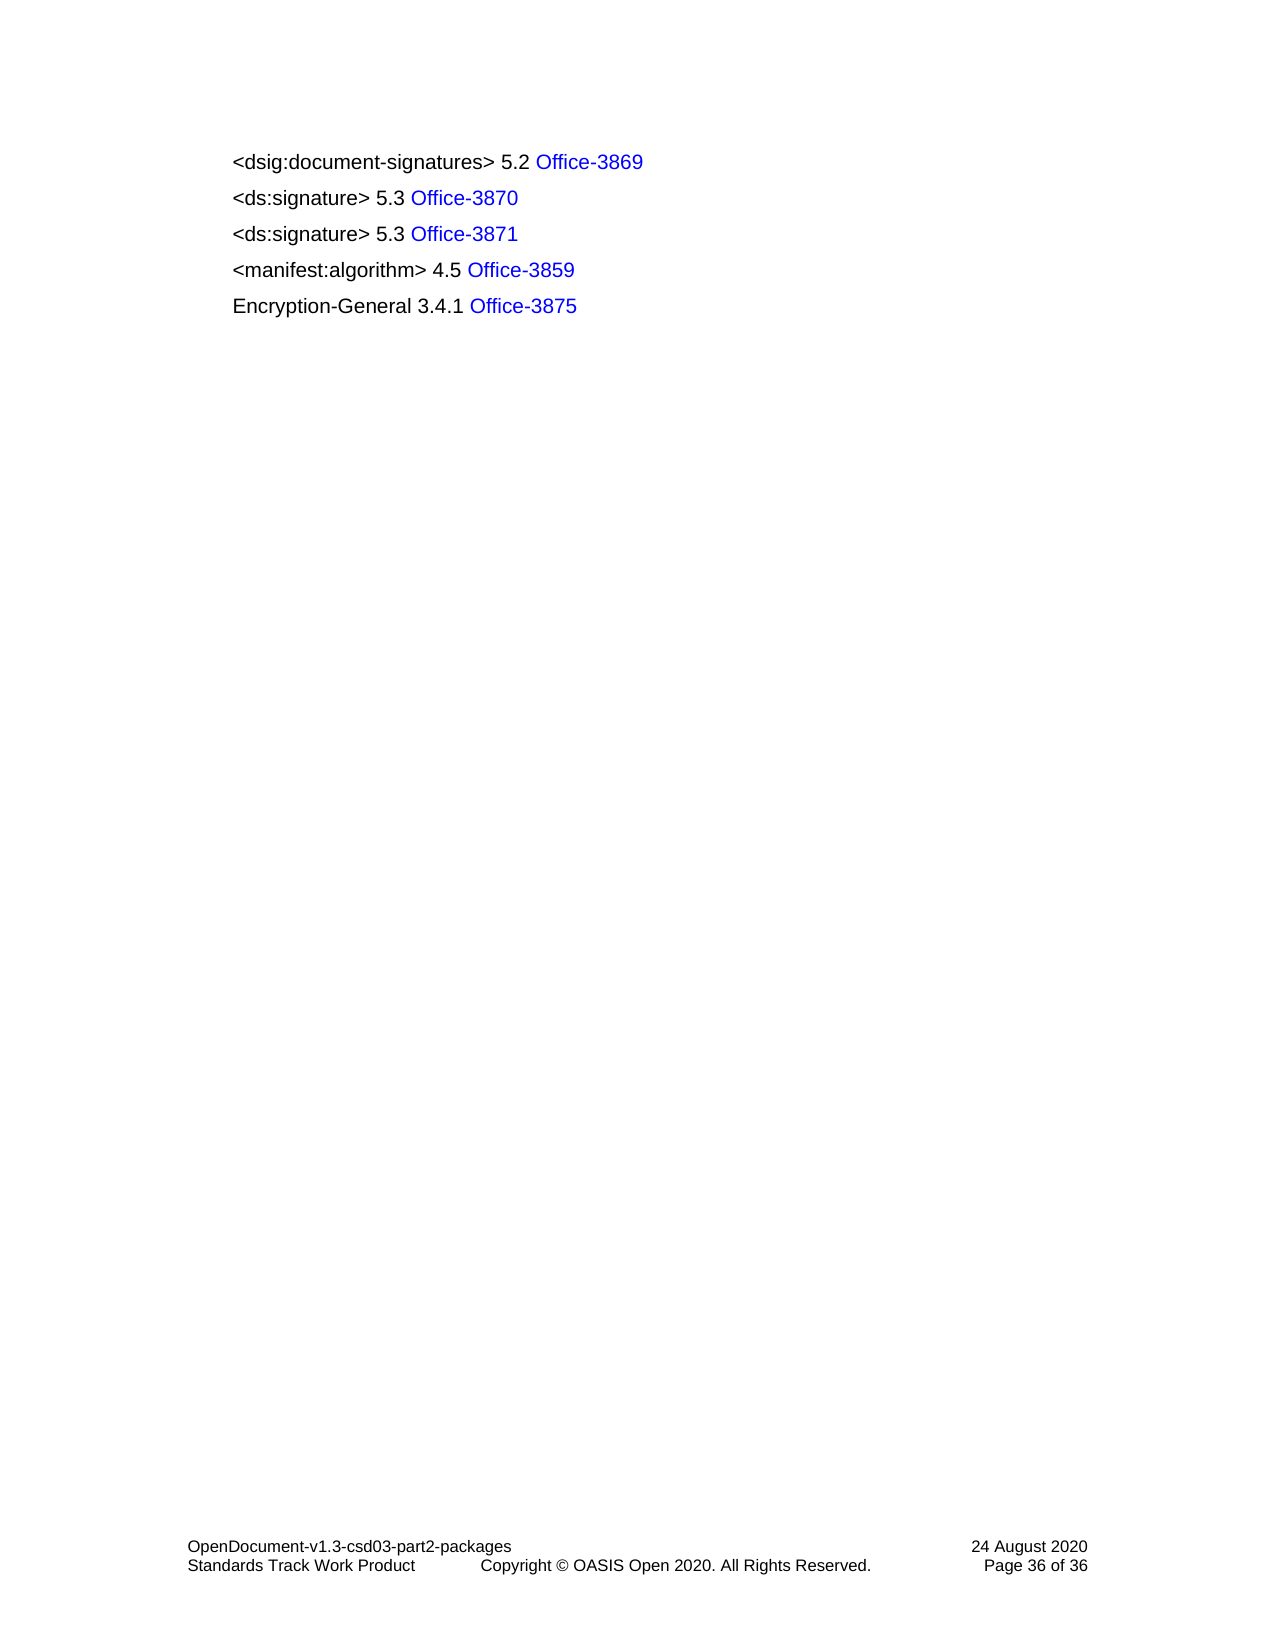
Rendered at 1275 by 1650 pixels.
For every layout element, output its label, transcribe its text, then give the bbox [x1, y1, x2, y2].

list Encryption-General 3.4.1 Office-3875 [187, 294, 1088, 318]
list <ds:signature> 5.3 Office-3871 [187, 222, 1088, 246]
list <dsig:document-signatures> 5.2 Office-3869 [187, 150, 1088, 174]
list <manifest:algorithm> 4.5 Office-3859 [187, 258, 1088, 282]
list <ds:signature> 5.3 Office-3870 [187, 186, 1088, 210]
